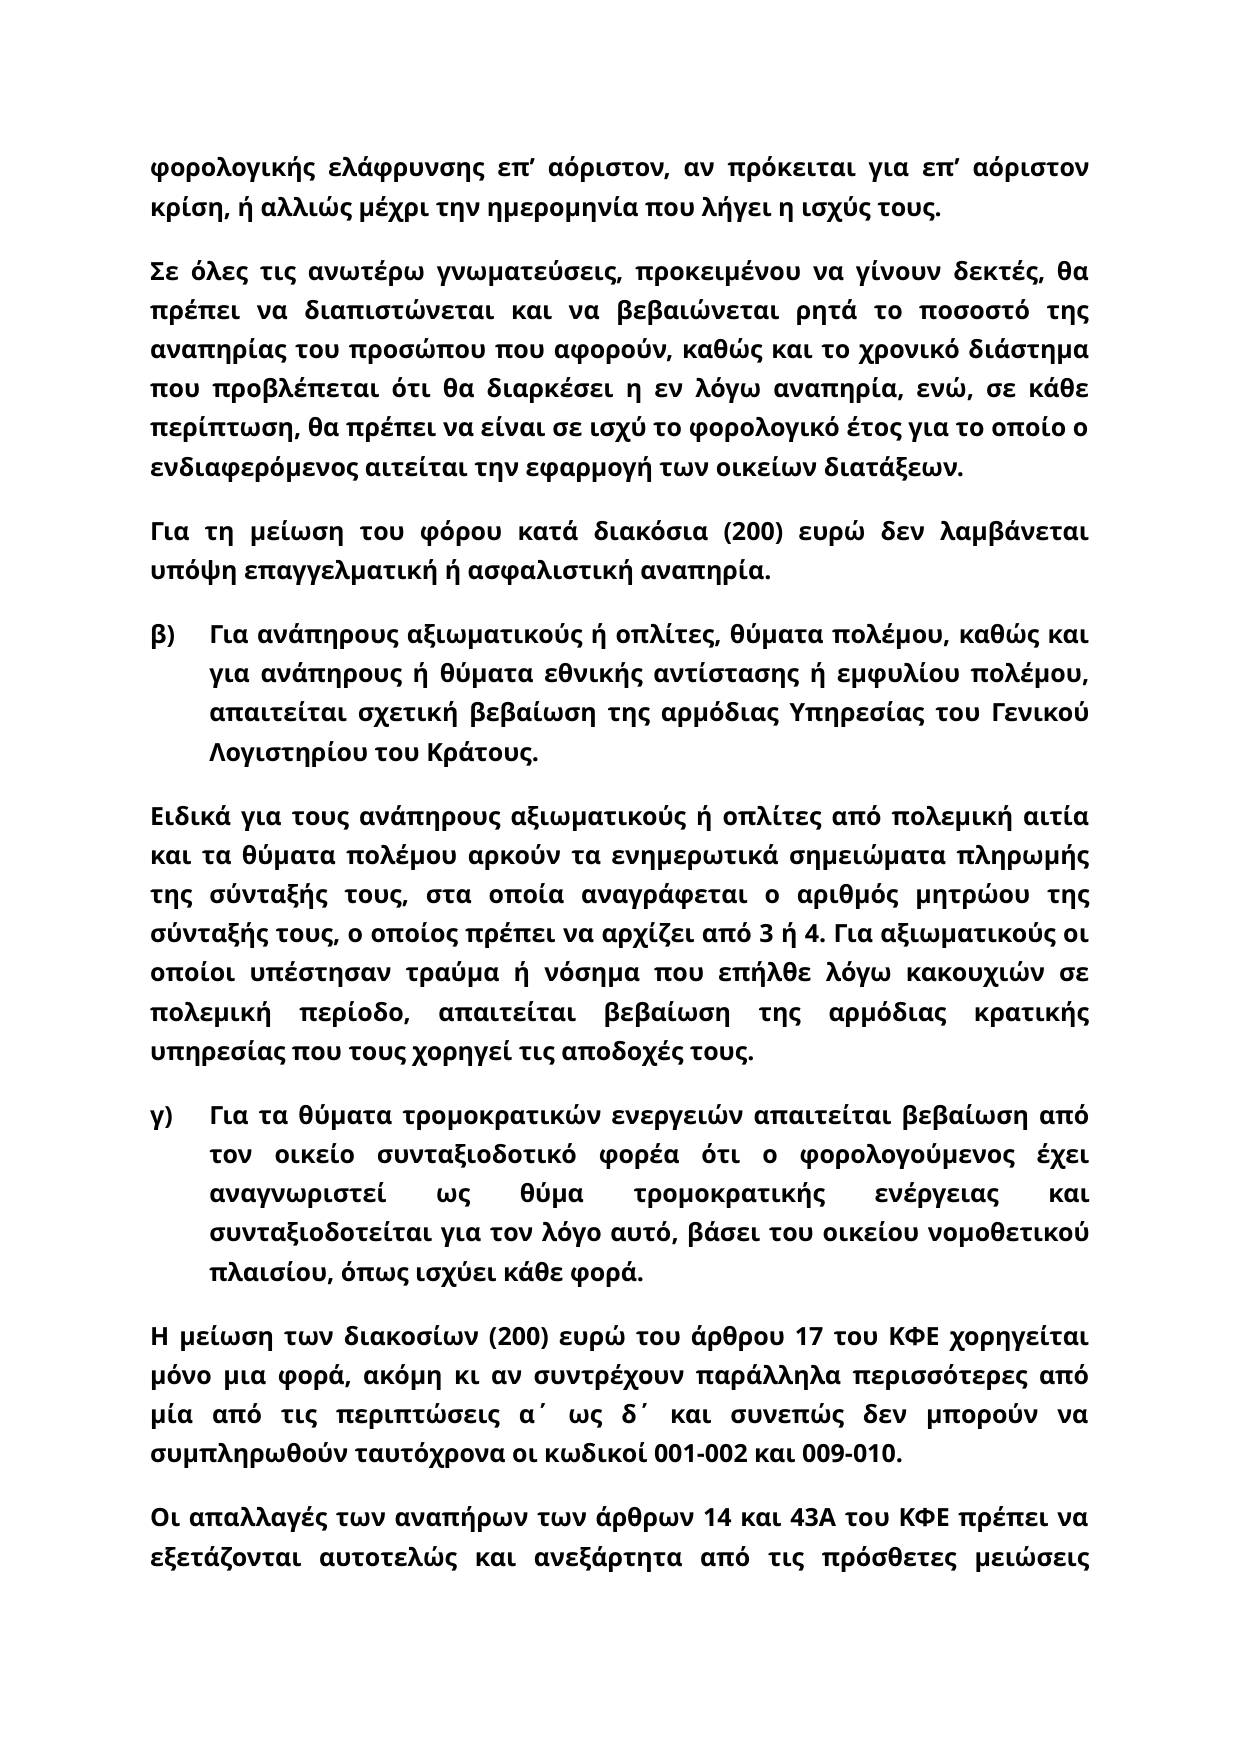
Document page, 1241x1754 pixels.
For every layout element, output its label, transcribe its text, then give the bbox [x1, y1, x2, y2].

text φορολογικής ελάφρυνσης επ’ αόριστον, αν πρόκειται για επ’ αόριστον κρίση, ή αλλιώς μέχρι την ημερομηνία που λήγει η ισχύς τους. [150, 150, 1090, 223]
text Σε όλες τις ανωτέρω γνωματεύσεις, προκειμένου να γίνουν δεκτές, θα πρέπει να διαπιστώνεται και να βεβαιώνεται ρητά το ποσοστό της αναπηρίας του προσώπου που αφορούν, καθώς και το χρονικό διάστημα που προβλέπεται ότι θα διαρκέσει η εν λόγω αναπηρία, ενώ, σε κάθε περίπτωση, θα πρέπει να είναι σε ισχύ το φορολογικό έτος για το οποίο ο ενδιαφερόμενος αιτείται την εφαρμογή των οικείων διατάξεων. [150, 253, 1090, 483]
text Η μείωση των διακοσίων (200) ευρώ του άρθρου 17 του ΚΦΕ χορηγείται μόνο μια φορά, ακόμη κι αν συντρέχουν παράλληλα περισσότερες από μία από τις περιπτώσεις α΄ ως δ΄ και συνεπώς δεν μπορούν να συμπληρωθούν ταυτόχρονα οι κωδικοί 001-002 και 009-010. [150, 1318, 1090, 1470]
text Ειδικά για τους ανάπηρους αξιωματικούς ή οπλίτες από πολεμική αιτία και τα θύματα πολέμου αρκούν τα ενημερωτικά σημειώματα πληρωμής της σύνταξής τους, στα οποία αναγράφεται ο αριθμός μητρώου της σύνταξής τους, ο οποίος πρέπει να αρχίζει από 3 ή 4. Για αξιωματικούς οι οποίοι υπέστησαν τραύμα ή νόσημα που επήλθε λόγω κακουχιών σε πολεμική περίοδο, απαιτείται βεβαίωση της αρμόδιας κρατικής υπηρεσίας που τους χορηγεί τις αποδοχές τους. [150, 798, 1090, 1067]
text Οι απαλλαγές των αναπήρων των άρθρων 14 και 43Α του ΚΦΕ πρέπει να εξετάζονται αυτοτελώς και ανεξάρτητα από τις πρόσθετες μειώσεις [150, 1500, 1090, 1573]
text Για τη μείωση του φόρου κατά διακόσια (200) ευρώ δεν λαμβάνεται υπόψη επαγγελματική ή ασφαλιστική αναπηρία. [150, 513, 1090, 587]
list β) Για ανάπηρους αξιωματικούς ή οπλίτες, θύματα πολέμου, καθώς και για ανάπηρους ή θύματα εθνικής αντίστασης ή εμφυλίου πολέμου, απαιτείται σχετική βεβαίωση της αρμόδιας Υπηρεσίας του Γενικού Λογιστηρίου του Κράτους. [150, 617, 1090, 768]
list γ) Για τα θύματα τρομοκρατικών ενεργειών απαιτείται βεβαίωση από τον οικείο συνταξιοδοτικό φορέα ότι ο φορολογούμενος έχει αναγνωριστεί ως θύμα τρομοκρατικής ενέργειας και συνταξιοδοτείται για τον λόγο αυτό, βάσει του οικείου νομοθετικού πλαισίου, όπως ισχύει κάθε φορά. [150, 1097, 1090, 1288]
